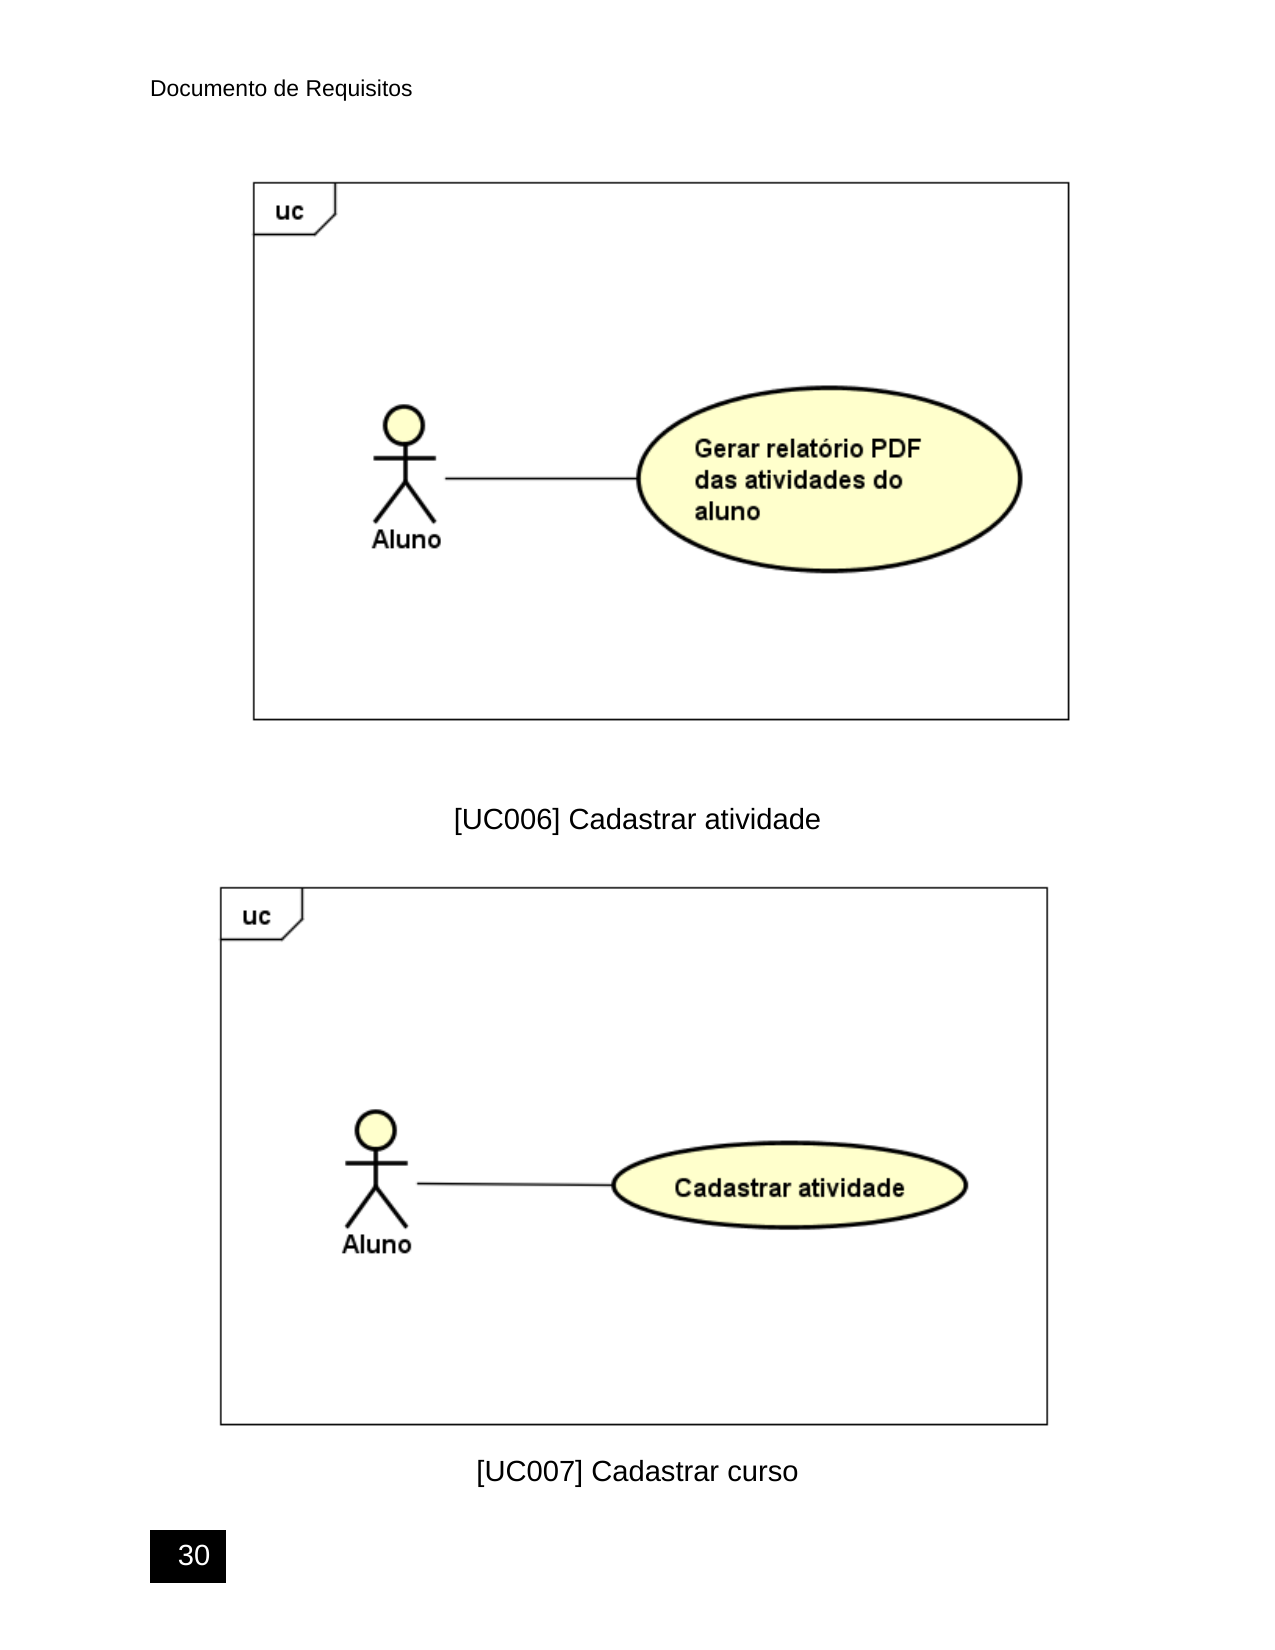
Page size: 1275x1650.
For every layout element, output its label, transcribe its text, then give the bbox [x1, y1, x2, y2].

text [UC006] Cadastrar atividade [150, 802, 1125, 836]
picture [233, 162, 1090, 741]
picture [201, 867, 1067, 1446]
text [UC007] Cadastrar curso [150, 1454, 1125, 1488]
